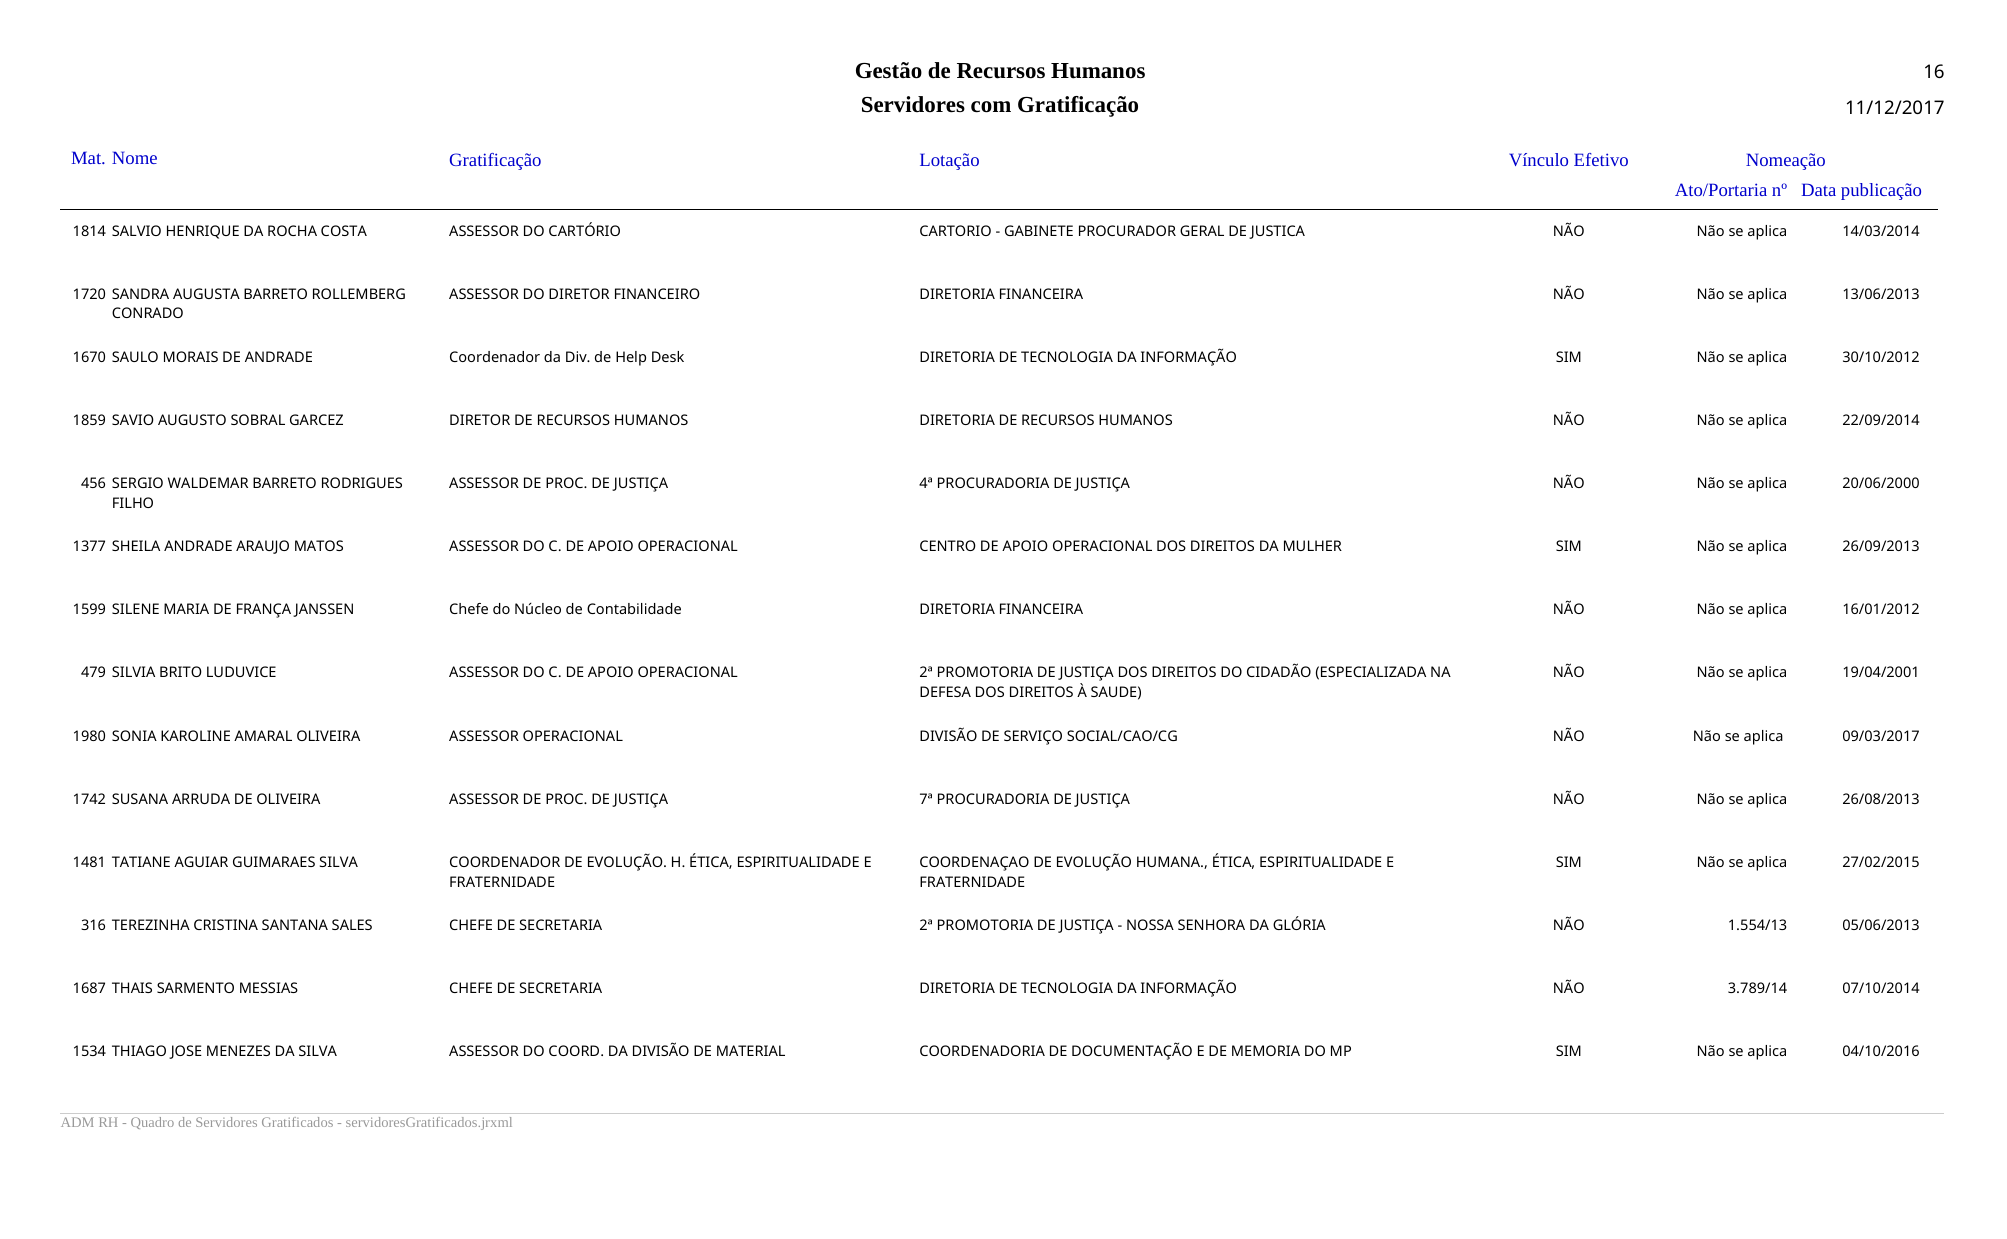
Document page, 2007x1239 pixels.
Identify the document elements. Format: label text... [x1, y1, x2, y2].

table_cell SALVIO HENRIQUE DA ROCHA COSTA [112, 220, 440, 280]
table_cell [1486, 249, 1495, 262]
table_cell [0, 452, 112, 470]
table_cell [0, 978, 9, 1006]
table_cell SANDRA AUGUSTA BARRETO ROLLEMBERG CONRADO [112, 284, 440, 343]
table_cell Vínculo Efetivo [1495, 149, 1642, 178]
table_cell [0, 817, 112, 831]
table_cell ASSESSOR DO CARTÓRIO [449, 220, 910, 280]
table_cell [1920, 852, 2007, 880]
table_cell Não se aplica [1649, 1041, 1787, 1069]
table_cell [0, 1083, 112, 1101]
table_cell 22/09/2014 [1793, 410, 1919, 438]
table_cell DIRETORIA FINANCEIRA [919, 599, 1486, 659]
table_cell [910, 149, 919, 177]
table_cell [440, 389, 449, 407]
table_cell 14/03/2014 [1793, 220, 1919, 249]
table_cell [0, 768, 112, 785]
table_cell [0, 312, 112, 326]
table_cell 19/04/2001 [1793, 662, 1919, 691]
table_cell [106, 852, 112, 880]
table_cell [1920, 1041, 2007, 1069]
table_cell [440, 1083, 449, 1101]
table_cell [1787, 1041, 1792, 1069]
table_cell [0, 915, 9, 943]
table_cell [1642, 501, 2007, 515]
table_cell [0, 754, 112, 767]
table_cell Não se aplica [1649, 284, 1787, 312]
table_cell [106, 789, 112, 817]
table_cell [0, 565, 112, 578]
table_cell [0, 628, 112, 641]
table_cell SAVIO AUGUSTO SOBRAL GARCEZ [112, 410, 440, 470]
table_cell [0, 725, 9, 754]
table_cell [1486, 894, 2007, 912]
table_cell SAULO MORAIS DE ANDRADE [112, 347, 440, 407]
table_header [0, 0, 2007, 57]
table_cell [0, 515, 112, 533]
table_cell [0, 95, 213, 123]
table_cell [0, 691, 112, 704]
table_cell Lotação [919, 149, 1486, 178]
table_cell 05/06/2013 [1793, 915, 1919, 943]
table_cell NÃO [1495, 978, 1642, 1020]
table_cell [1642, 347, 1649, 375]
table_cell [910, 894, 919, 912]
table_cell [0, 536, 9, 564]
table_cell [1486, 817, 1495, 831]
table_cell 11/12/2017 [1790, 95, 1944, 123]
table_cell [910, 915, 919, 943]
table_cell [0, 880, 112, 894]
table_cell [1642, 915, 1649, 943]
table_cell [1486, 326, 2007, 343]
table_cell Chefe do Núcleo de Contabilidade [449, 599, 910, 659]
table_cell [1920, 599, 2007, 628]
table_cell NÃO [1495, 599, 1642, 641]
table_cell Não se aplica [1649, 473, 1787, 501]
table_cell [1486, 768, 2007, 785]
table_cell 1377 [9, 536, 106, 564]
table_cell NÃO [1495, 473, 1642, 515]
table_header Mat. [44, 147, 106, 177]
table_cell [1486, 515, 2007, 533]
table_cell [1486, 1006, 1495, 1020]
table_cell [1787, 410, 1792, 438]
table_cell [1642, 754, 2007, 767]
table_cell [440, 473, 449, 501]
table_cell [1642, 852, 1649, 880]
table_cell CHEFE DE SECRETARIA [449, 915, 910, 975]
table_cell SILVIA BRITO LUDUVICE [112, 662, 440, 722]
table_cell [440, 691, 449, 704]
table_cell [1787, 473, 1792, 501]
table_cell [1920, 978, 2007, 1006]
table_cell [1642, 410, 1649, 438]
table_cell [1787, 220, 1792, 249]
table_cell [910, 880, 919, 894]
table_cell [440, 501, 449, 515]
table_cell [910, 1006, 919, 1020]
table_cell 20/06/2000 [1793, 473, 1919, 501]
table_cell THAIS SARMENTO MESSIAS [112, 978, 440, 1038]
table_cell CARTORIO - GABINETE PROCURADOR GERAL DE JUSTICA [919, 220, 1486, 280]
table_cell DIRETORIA FINANCEIRA [919, 284, 1486, 343]
table_cell [1642, 789, 1649, 817]
table_cell [0, 249, 112, 262]
table_cell [910, 501, 919, 515]
table_cell [1642, 1070, 2007, 1083]
table_cell [910, 691, 919, 704]
table_cell [1642, 817, 2007, 831]
table_cell [440, 894, 449, 912]
table_cell DIRETORIA DE TECNOLOGIA DA INFORMAÇÃO [919, 978, 1486, 1038]
table_cell [440, 326, 449, 343]
table_cell 1720 [9, 284, 106, 312]
table_cell Não se aplica [1649, 662, 1787, 691]
table_cell [440, 312, 449, 326]
table_cell [440, 768, 449, 785]
table_cell [1486, 704, 2007, 722]
table_cell CENTRO DE APOIO OPERACIONAL DOS DIREITOS DA MULHER [919, 536, 1486, 596]
table_cell [910, 641, 919, 659]
table_cell Data publicação [1787, 179, 1922, 208]
table_cell SUSANA ARRUDA DE OLIVEIRA [112, 789, 440, 848]
table_cell Não se aplica [1649, 725, 1787, 754]
table_cell [1642, 978, 1649, 1006]
table_cell Gratificação [449, 149, 910, 178]
table_cell [910, 754, 919, 767]
table_cell [1642, 662, 1649, 691]
table_cell [0, 704, 112, 722]
table_cell [910, 578, 919, 596]
table_cell [440, 1020, 449, 1038]
table_cell [910, 957, 919, 975]
table_cell TATIANE AGUIAR GUIMARAES SILVA [112, 852, 440, 912]
table_cell [1787, 536, 1792, 564]
table_cell [1922, 179, 2007, 208]
table_cell [106, 410, 112, 438]
table_cell [0, 149, 44, 177]
table_cell [440, 789, 449, 817]
table_cell [910, 515, 919, 533]
table_cell [440, 1006, 449, 1020]
table_cell SILENE MARIA DE FRANÇA JANSSEN [112, 599, 440, 659]
table_cell [1486, 375, 1495, 389]
table_cell [1920, 473, 2007, 501]
table_cell [0, 410, 9, 438]
table_cell [0, 85, 2007, 91]
table_cell [1642, 249, 2007, 262]
table_cell [1486, 389, 2007, 407]
table_cell [0, 179, 1649, 208]
table_cell [0, 852, 9, 880]
table_cell [1486, 284, 1495, 312]
table_cell 09/03/2017 [1793, 725, 1919, 754]
table_cell [1486, 754, 1495, 767]
table_cell SONIA KAROLINE AMARAL OLIVEIRA [112, 725, 440, 785]
table_cell [1787, 284, 1792, 312]
table_cell [106, 915, 112, 943]
table_cell ASSESSOR DO DIRETOR FINANCEIRO [449, 284, 910, 343]
table_cell SHEILA ANDRADE ARAUJO MATOS [112, 536, 440, 596]
table_cell [1486, 599, 1495, 628]
table_cell 2ª PROMOTORIA DE JUSTIÇA DOS DIREITOS DO CIDADÃO (ESPECIALIZADA NA DEFESA DOS DIREITOS À SAUDE) [919, 662, 1486, 722]
table_cell [1486, 957, 2007, 975]
table_cell NÃO [1495, 284, 1642, 326]
table_cell [0, 1113, 60, 1137]
table_cell [1642, 565, 2007, 578]
table_cell SIM [1495, 1041, 1642, 1083]
table_cell 26/09/2013 [1793, 536, 1919, 564]
table_cell CHEFE DE SECRETARIA [449, 978, 910, 1038]
table_cell [1642, 725, 1649, 754]
table_cell [440, 817, 449, 831]
table_cell NÃO [1495, 410, 1642, 452]
table_cell 1670 [9, 347, 106, 375]
table_cell [106, 536, 112, 564]
table_cell [440, 565, 449, 578]
table_cell [1486, 263, 2007, 280]
table_cell 4ª PROCURADORIA DE JUSTIÇA [919, 473, 1486, 533]
table_cell ASSESSOR DO C. DE APOIO OPERACIONAL [449, 536, 910, 596]
table_cell [440, 880, 449, 894]
table_cell 26/08/2013 [1793, 789, 1919, 817]
table_cell [1787, 725, 1792, 754]
table_cell [1486, 149, 1495, 177]
table_cell [1486, 312, 1495, 326]
table_cell 1742 [9, 789, 106, 817]
table_cell [910, 375, 919, 389]
table_cell ASSESSOR DO C. DE APOIO OPERACIONAL [449, 662, 910, 722]
table_cell [0, 957, 112, 975]
table_cell NÃO [1495, 220, 1642, 262]
table_cell [1920, 220, 2007, 249]
table_cell [0, 501, 112, 515]
table_cell [0, 1041, 9, 1069]
table_cell [1920, 410, 2007, 438]
table_cell [1922, 149, 2007, 177]
table_cell [910, 978, 919, 1006]
table_cell [1787, 915, 1792, 943]
table_cell [106, 978, 112, 1006]
table_cell DIRETORIA DE TECNOLOGIA DA INFORMAÇÃO [919, 347, 1486, 407]
table_cell [910, 312, 919, 326]
table_cell [910, 249, 919, 262]
table_cell [0, 389, 112, 407]
table_cell 7ª PROCURADORIA DE JUSTIÇA [919, 789, 1486, 848]
table_cell [910, 565, 919, 578]
table_cell [1486, 662, 1495, 691]
table_cell 1980 [9, 725, 106, 754]
table_cell COORDENADORIA DE DOCUMENTAÇÃO E DE MEMORIA DO MP [919, 1041, 1486, 1101]
table_cell [910, 789, 919, 817]
table_cell [1486, 915, 1495, 943]
table_cell 30/10/2012 [1793, 347, 1919, 375]
table_cell ASSESSOR OPERACIONAL [449, 725, 910, 785]
table_cell [1486, 1070, 1495, 1083]
table_cell [1920, 915, 2007, 943]
table_cell [440, 641, 449, 659]
table_cell [440, 831, 449, 848]
table_cell [199, 149, 449, 177]
table_cell COORDENAÇAO DE EVOLUÇÃO HUMANA., ÉTICA, ESPIRITUALIDADE E FRATERNIDADE [919, 852, 1486, 912]
table_cell [1787, 789, 1792, 817]
table_cell 16/01/2012 [1793, 599, 1919, 628]
table_cell 1814 [9, 220, 106, 249]
table_cell [0, 789, 9, 817]
table_cell 1534 [9, 1041, 106, 1069]
table_cell [0, 123, 2007, 147]
table_cell 2ª PROMOTORIA DE JUSTIÇA - NOSSA SENHORA DA GLÓRIA [919, 915, 1486, 975]
table_cell [1642, 284, 1649, 312]
table_cell Não se aplica [1649, 599, 1787, 628]
table_cell [910, 452, 919, 470]
table_cell [910, 536, 919, 564]
table_cell [0, 473, 9, 501]
table_cell [440, 515, 449, 533]
table_cell DIRETORIA DE RECURSOS HUMANOS [919, 410, 1486, 470]
table_cell Não se aplica [1649, 536, 1787, 564]
table_cell [1486, 943, 1495, 957]
table_cell [910, 704, 919, 722]
table_cell 04/10/2016 [1793, 1041, 1919, 1069]
table_cell NÃO [1495, 789, 1642, 831]
table_cell 1859 [9, 410, 106, 438]
table_cell [440, 628, 449, 641]
table_cell [1787, 599, 1792, 628]
table_cell [0, 894, 112, 912]
table_cell [1486, 628, 1495, 641]
table_cell 13/06/2013 [1793, 284, 1919, 312]
table_cell Servidores com Gratificação [213, 91, 1787, 123]
table_cell [1486, 1041, 1495, 1069]
table_cell [0, 211, 2007, 220]
table_cell 3.789/14 [1649, 978, 1787, 1006]
table_cell DIVISÃO DE SERVIÇO SOCIAL/CAO/CG [919, 725, 1486, 785]
table_cell [1486, 1020, 2007, 1038]
table_cell [106, 599, 112, 628]
table_header Nome [112, 147, 199, 177]
table_cell [1486, 578, 2007, 596]
table_cell [1945, 59, 2007, 85]
table_cell [910, 284, 919, 312]
table_cell SIM [1495, 536, 1642, 578]
table_cell Não se aplica [1649, 347, 1787, 375]
table_cell [1486, 978, 1495, 1006]
table_cell [0, 599, 9, 628]
table_cell 1687 [9, 978, 106, 1006]
table_cell ASSESSOR DE PROC. DE JUSTIÇA [449, 473, 910, 533]
table_cell [1642, 536, 1649, 564]
table_cell Gestão de Recursos Humanos [213, 57, 1787, 85]
table_cell NÃO [1495, 725, 1642, 767]
table_cell [440, 957, 449, 975]
table_cell [1486, 220, 1495, 249]
table_cell [1642, 312, 2007, 326]
table_cell [1642, 473, 1649, 501]
table_cell 316 [9, 915, 106, 943]
table_cell [0, 438, 112, 452]
table_cell [440, 347, 449, 375]
table_cell [1642, 1041, 1649, 1069]
table_cell 1.554/13 [1649, 915, 1787, 943]
table_cell [1642, 691, 2007, 704]
table_cell [440, 1070, 449, 1083]
table_cell [440, 1041, 449, 1069]
table_cell [910, 389, 919, 407]
table_cell [1787, 852, 1792, 880]
table_cell [910, 725, 919, 754]
table_cell 456 [9, 473, 106, 501]
table_cell [0, 943, 112, 957]
table_cell [440, 452, 449, 470]
table_cell [1787, 978, 1792, 1006]
table_cell [1486, 852, 1495, 880]
table_cell [1486, 831, 2007, 848]
table_cell [440, 536, 449, 564]
table_cell [910, 410, 919, 438]
table_cell [106, 149, 112, 177]
table_cell [910, 1041, 919, 1069]
table_cell [1486, 565, 1495, 578]
table_cell [1920, 284, 2007, 312]
table_cell [440, 704, 449, 722]
table_cell [1787, 662, 1792, 691]
table_cell [1486, 1083, 2007, 1101]
table_cell [440, 578, 449, 596]
table_cell [910, 220, 919, 249]
table_cell 479 [9, 662, 106, 691]
table_cell [0, 347, 9, 375]
table_cell [440, 978, 449, 1006]
table_cell Não se aplica [1649, 789, 1787, 817]
table_cell [106, 662, 112, 691]
table_cell [1642, 220, 1649, 249]
table_cell [1642, 880, 2007, 894]
table_cell [0, 1070, 112, 1083]
table_cell Coordenador da Div. de Help Desk [449, 347, 910, 407]
table_cell THIAGO JOSE MENEZES DA SILVA [112, 1041, 440, 1101]
table_cell [1642, 628, 2007, 641]
table_cell [0, 375, 112, 389]
table_cell [440, 943, 449, 957]
table_cell [440, 410, 449, 438]
table_cell COORDENADOR DE EVOLUÇÃO. H. ÉTICA, ESPIRITUALIDADE E FRATERNIDADE [449, 852, 910, 912]
table_cell [0, 662, 9, 691]
table_cell [106, 347, 112, 375]
table_cell [1486, 789, 1495, 817]
table_cell [1486, 725, 1495, 754]
table_cell [440, 725, 449, 754]
table_cell [1920, 662, 2007, 691]
table_cell DIRETOR DE RECURSOS HUMANOS [449, 410, 910, 470]
table_cell [106, 725, 112, 754]
table_cell [0, 641, 112, 659]
table_cell [910, 831, 919, 848]
table_cell [106, 220, 112, 249]
table_cell [440, 249, 449, 262]
table_cell ASSESSOR DO COORD. DA DIVISÃO DE MATERIAL [449, 1041, 910, 1101]
table_cell 1599 [9, 599, 106, 628]
table_cell [910, 852, 919, 880]
table_cell ADM RH - Quadro de Servidores Gratificados - servidoresGratificados.jrxml [60, 1114, 1944, 1137]
table_cell [1945, 1113, 2007, 1137]
table_cell [0, 831, 112, 848]
table_cell [440, 599, 449, 628]
table_cell Nomeação [1649, 149, 1922, 178]
table_cell [0, 1101, 2007, 1113]
table_cell [1642, 149, 1649, 177]
table_cell [910, 326, 919, 343]
table_cell [0, 1006, 112, 1020]
table_cell [0, 284, 9, 312]
table_cell [1945, 95, 2007, 123]
table_cell [1642, 599, 1649, 628]
table_cell [440, 852, 449, 880]
table_cell [910, 817, 919, 831]
table_cell [0, 578, 112, 596]
table_cell [1486, 880, 1495, 894]
table_cell 07/10/2014 [1793, 978, 1919, 1006]
table_cell Não se aplica [1649, 410, 1787, 438]
table_cell [910, 263, 919, 280]
table_cell [440, 220, 449, 249]
table_cell [910, 347, 919, 375]
table_cell [1642, 1006, 2007, 1020]
table_cell [910, 768, 919, 785]
table_cell [106, 284, 112, 312]
table_cell [440, 263, 449, 280]
table_cell SIM [1495, 347, 1642, 389]
table_cell NÃO [1495, 662, 1642, 704]
table_cell [440, 375, 449, 389]
table_cell [0, 1020, 112, 1038]
table_cell [1642, 438, 2007, 452]
table_cell [910, 438, 919, 452]
table_cell [1642, 375, 2007, 389]
table_cell [1787, 347, 1792, 375]
table_cell [1486, 438, 1495, 452]
table_cell [0, 59, 213, 85]
table_cell [1920, 789, 2007, 817]
table_cell [910, 473, 919, 501]
table_cell Ato/Portaria nº [1649, 179, 1787, 208]
table_cell [910, 1070, 919, 1083]
table_cell 27/02/2015 [1793, 852, 1919, 880]
table_cell SERGIO WALDEMAR BARRETO RODRIGUES FILHO [112, 473, 440, 533]
table_cell [0, 326, 112, 343]
table_cell [440, 438, 449, 452]
table_cell [440, 915, 449, 943]
table_cell Não se aplica [1649, 852, 1787, 880]
table_cell [910, 943, 919, 957]
table_cell [1486, 536, 1495, 564]
table_cell [1486, 410, 1495, 438]
table_cell [1486, 691, 1495, 704]
table_cell TEREZINHA CRISTINA SANTANA SALES [112, 915, 440, 975]
table_cell [0, 263, 112, 280]
table_cell ASSESSOR DE PROC. DE JUSTIÇA [449, 789, 910, 848]
table_cell [1486, 641, 2007, 659]
table_cell [1920, 536, 2007, 564]
table_cell [0, 220, 9, 249]
table_cell [440, 662, 449, 691]
table_cell [1642, 943, 2007, 957]
table_cell NÃO [1495, 915, 1642, 957]
table_cell 16 [1790, 59, 1944, 85]
table_cell [440, 754, 449, 767]
table_cell Não se aplica [1649, 220, 1787, 249]
table_cell [910, 1083, 919, 1101]
table_cell [1920, 347, 2007, 375]
table_cell [106, 473, 112, 501]
table_cell [910, 599, 919, 628]
table_cell [910, 628, 919, 641]
table_cell [1920, 725, 2007, 754]
table_cell [440, 284, 449, 312]
table_cell [106, 1041, 112, 1069]
table_cell [1486, 501, 1495, 515]
table_cell [910, 1020, 919, 1038]
table_cell [1486, 473, 1495, 501]
table_cell 1481 [9, 852, 106, 880]
table_cell [1486, 347, 1495, 375]
table_cell SIM [1495, 852, 1642, 894]
table_cell [910, 662, 919, 691]
table_cell [1486, 452, 2007, 470]
